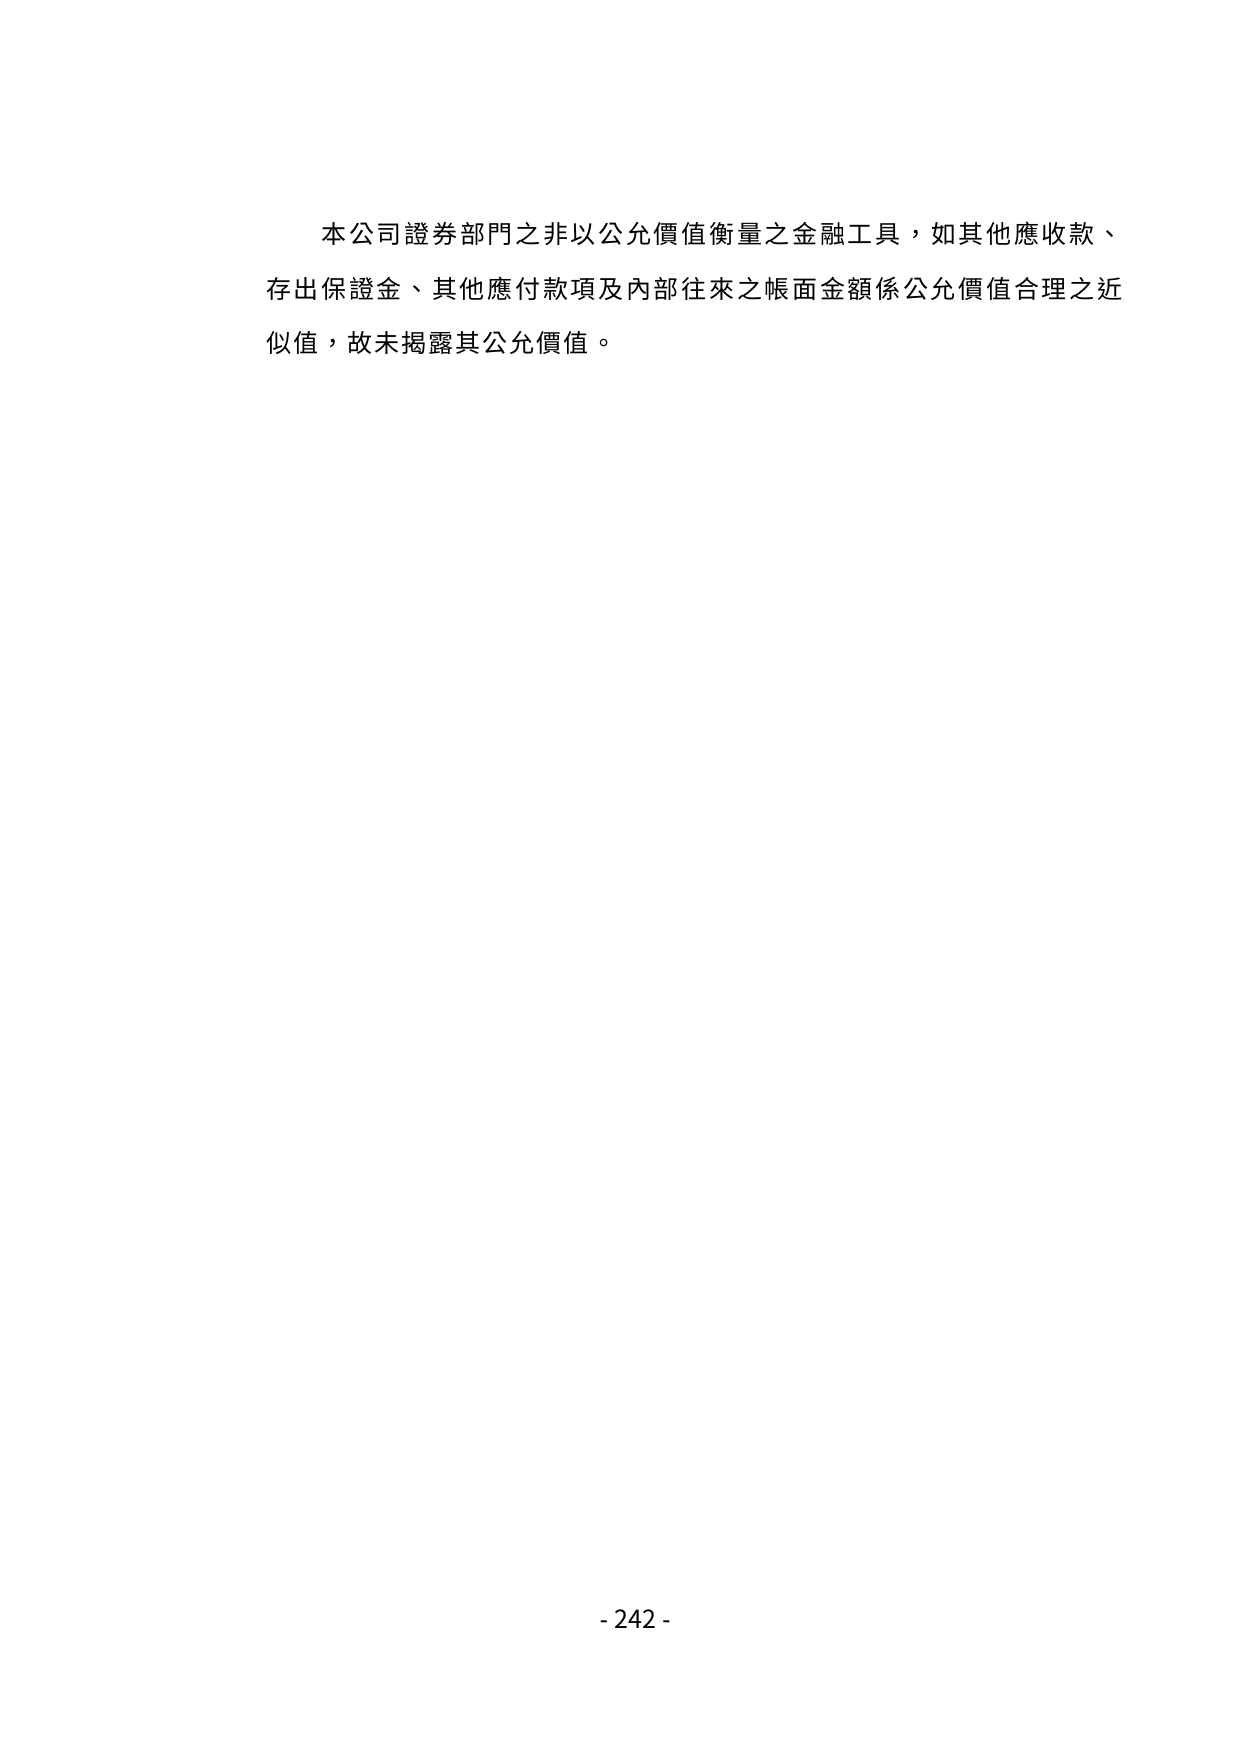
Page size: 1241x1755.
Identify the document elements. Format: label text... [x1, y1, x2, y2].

text 本公司證券部門之非以公允價值衡量之金融工具，如其他應收款、存出保證金、其他應付款項及內部往來之帳面金額係公允價值合理之近似值，故未揭露其公允價值。 [266, 215, 1122, 360]
